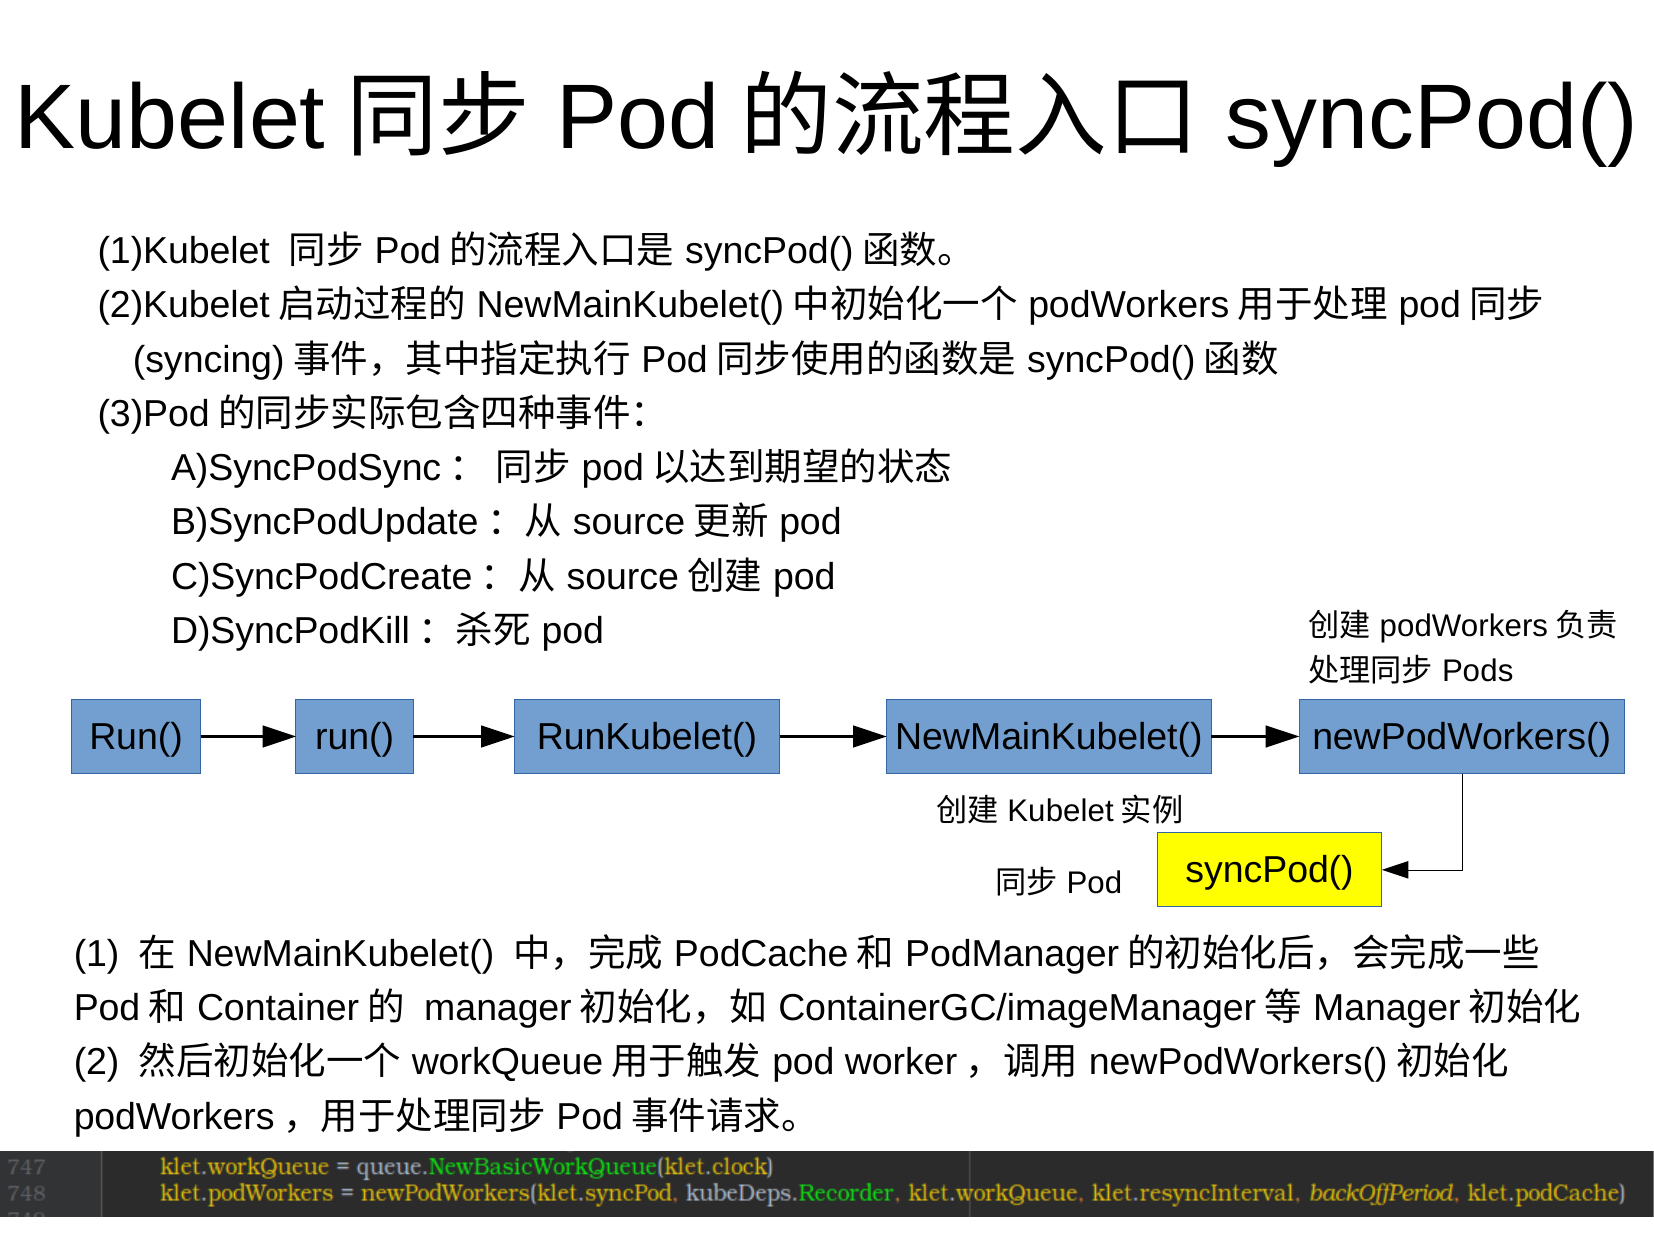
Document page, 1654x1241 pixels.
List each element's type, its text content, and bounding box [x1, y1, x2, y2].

text_box newPodWorkers() [1299, 700, 1625, 774]
text_box NewMainKubelet() [886, 699, 1212, 774]
text_box RunKubelet() [514, 699, 780, 774]
text_box Run() [71, 699, 201, 774]
text_box 同步Pod [980, 850, 1158, 912]
text_box Kubelet 同步Pod的流程入口是syncPod()函数。 Kubelet启动过程的NewMainKubelet()中初始化一个podWorkers用于处理pod同步(syncing)事件，其中指定执行Pod同步使用的函数是syncPod()函数 Pod的同步实际包含四种事件： SyncPodSync： 同步pod以达到期望的状态 SyncPodUpdate：从source更新pod SyncPodCreate：从source创建pod SyncPodKill：杀死pod [82, 737, 1462, 783]
text_box syncPod() [1157, 832, 1382, 907]
title Kubelet同步Pod的流程入口syncPod() [0, 4, 1654, 213]
picture [0, 1151, 1654, 1217]
text_box run() [295, 699, 414, 774]
text_box Kubelet 同步Pod的流程入口是syncPod()函数。 Kubelet启动过程的NewMainKubelet()中初始化一个podWorkers用于处理pod同步(syncing)事件，其中指定执行Pod同步使用的函数是syncPod()函数 Pod的同步实际包含四种事件： SyncPodSync： 同步pod以达到期望的状态 SyncPodUpdate：从source更新pod SyncPodCreate：从source创建pod SyncPodKill：杀死pod [82, 212, 1619, 736]
text_box (1) 在NewMainKubelet() 中，完成PodCache和PodManager的初始化后，会完成一些Pod和Container的 manager初始化，如ContainerGC/imageManager等Manager初始化 (2) 然后初始化一个workQueue用于触发pod worker，调用newPodWorkers()初始化podWorkers，用于处理同步Pod事件请求。 [59, 915, 1630, 1151]
text_box 创建Kubelet实例 [921, 777, 1205, 839]
text_box 创建podWorkers负责处理同步Pods [1293, 592, 1648, 700]
